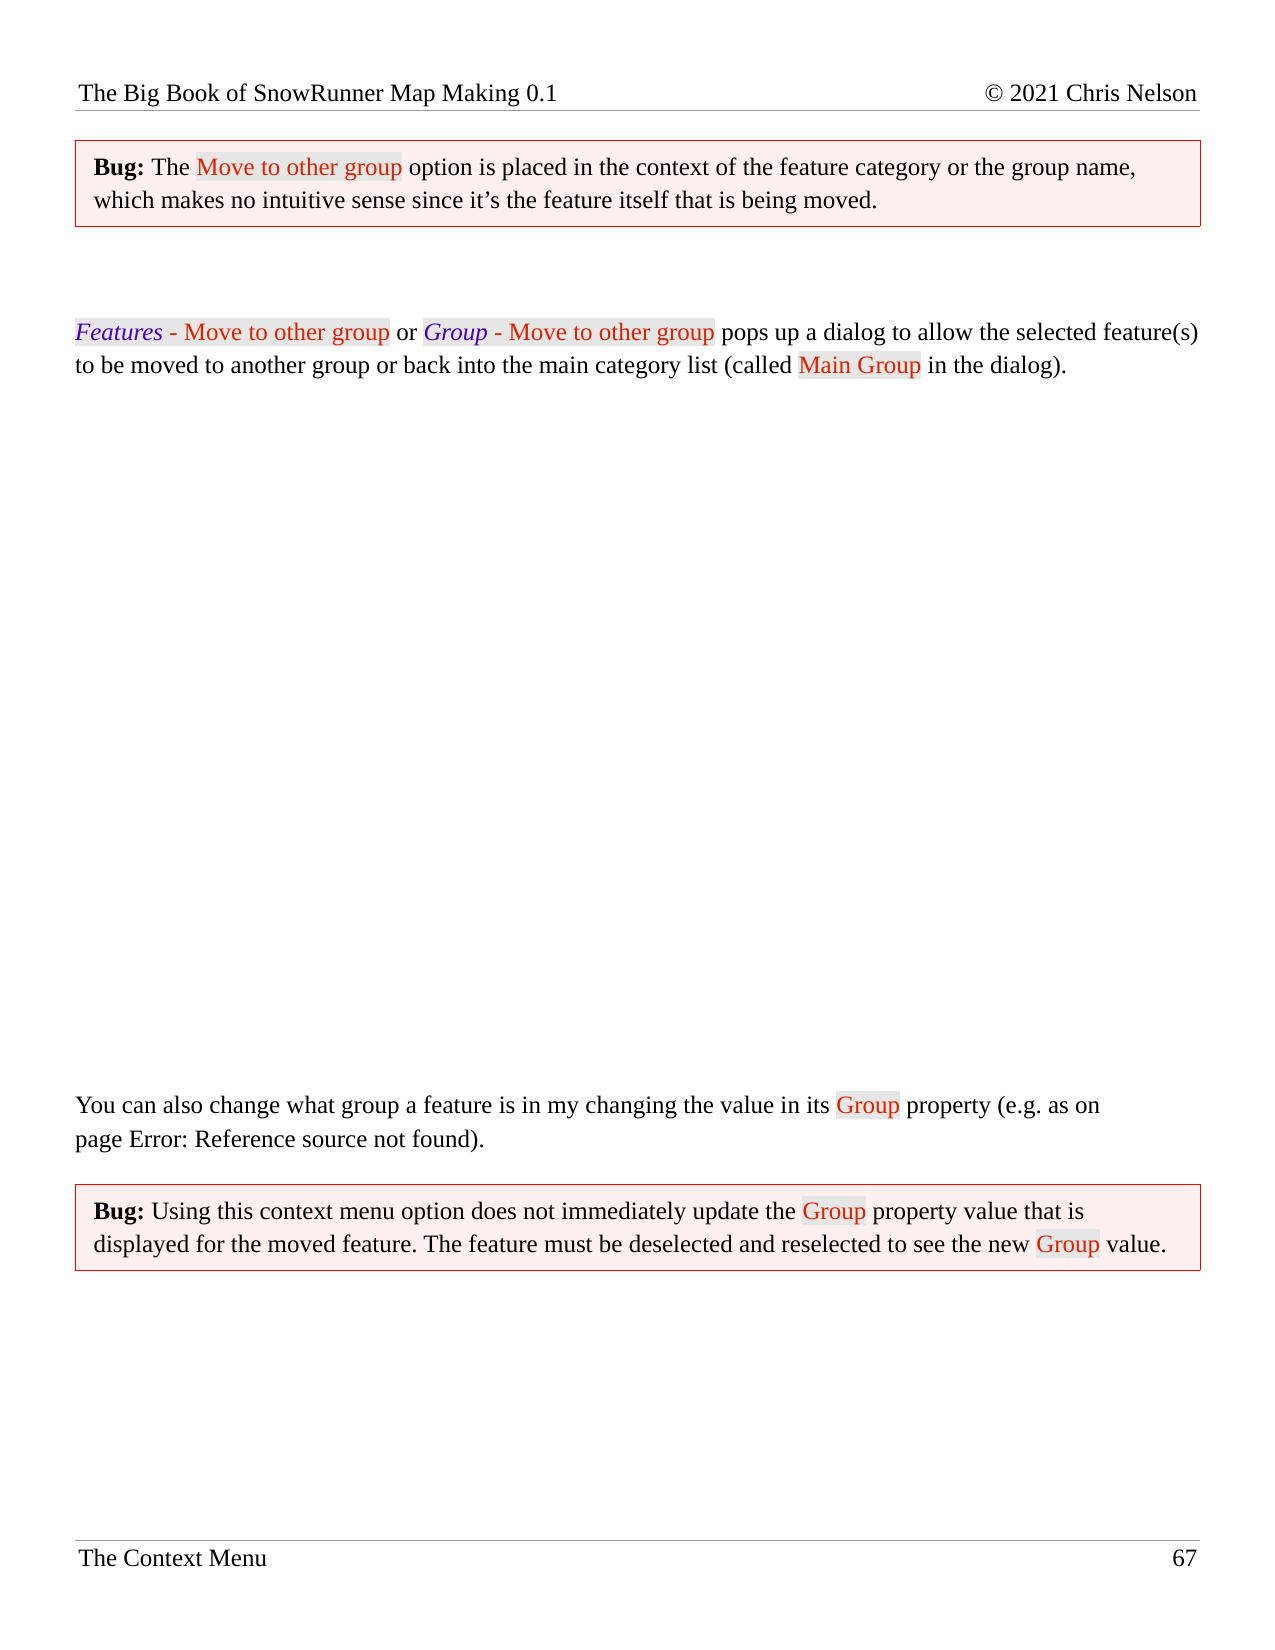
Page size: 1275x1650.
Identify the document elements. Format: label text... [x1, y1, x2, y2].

text You can also change what group a feature is in my changing the value in its Group property (e.g. as on page Error: Reference source not found). [75, 1091, 1200, 1152]
list The Move to other group option is placed in the context of the feature category or the group name, which makes no intuitive sense since it’s the feature itself that is being moved. [76, 141, 1200, 226]
text Features - Move to other group or Group - Move to other group pops up a dialog to allow the selected feature(s) to be moved to another group or back into the main category list (called Main Group in the dialog). [75, 317, 1200, 379]
list Using this context menu option does not immediately update the Group property value that is displayed for the moved feature. The feature must be deselected and reselected to see the new Group value. [76, 1185, 1200, 1270]
